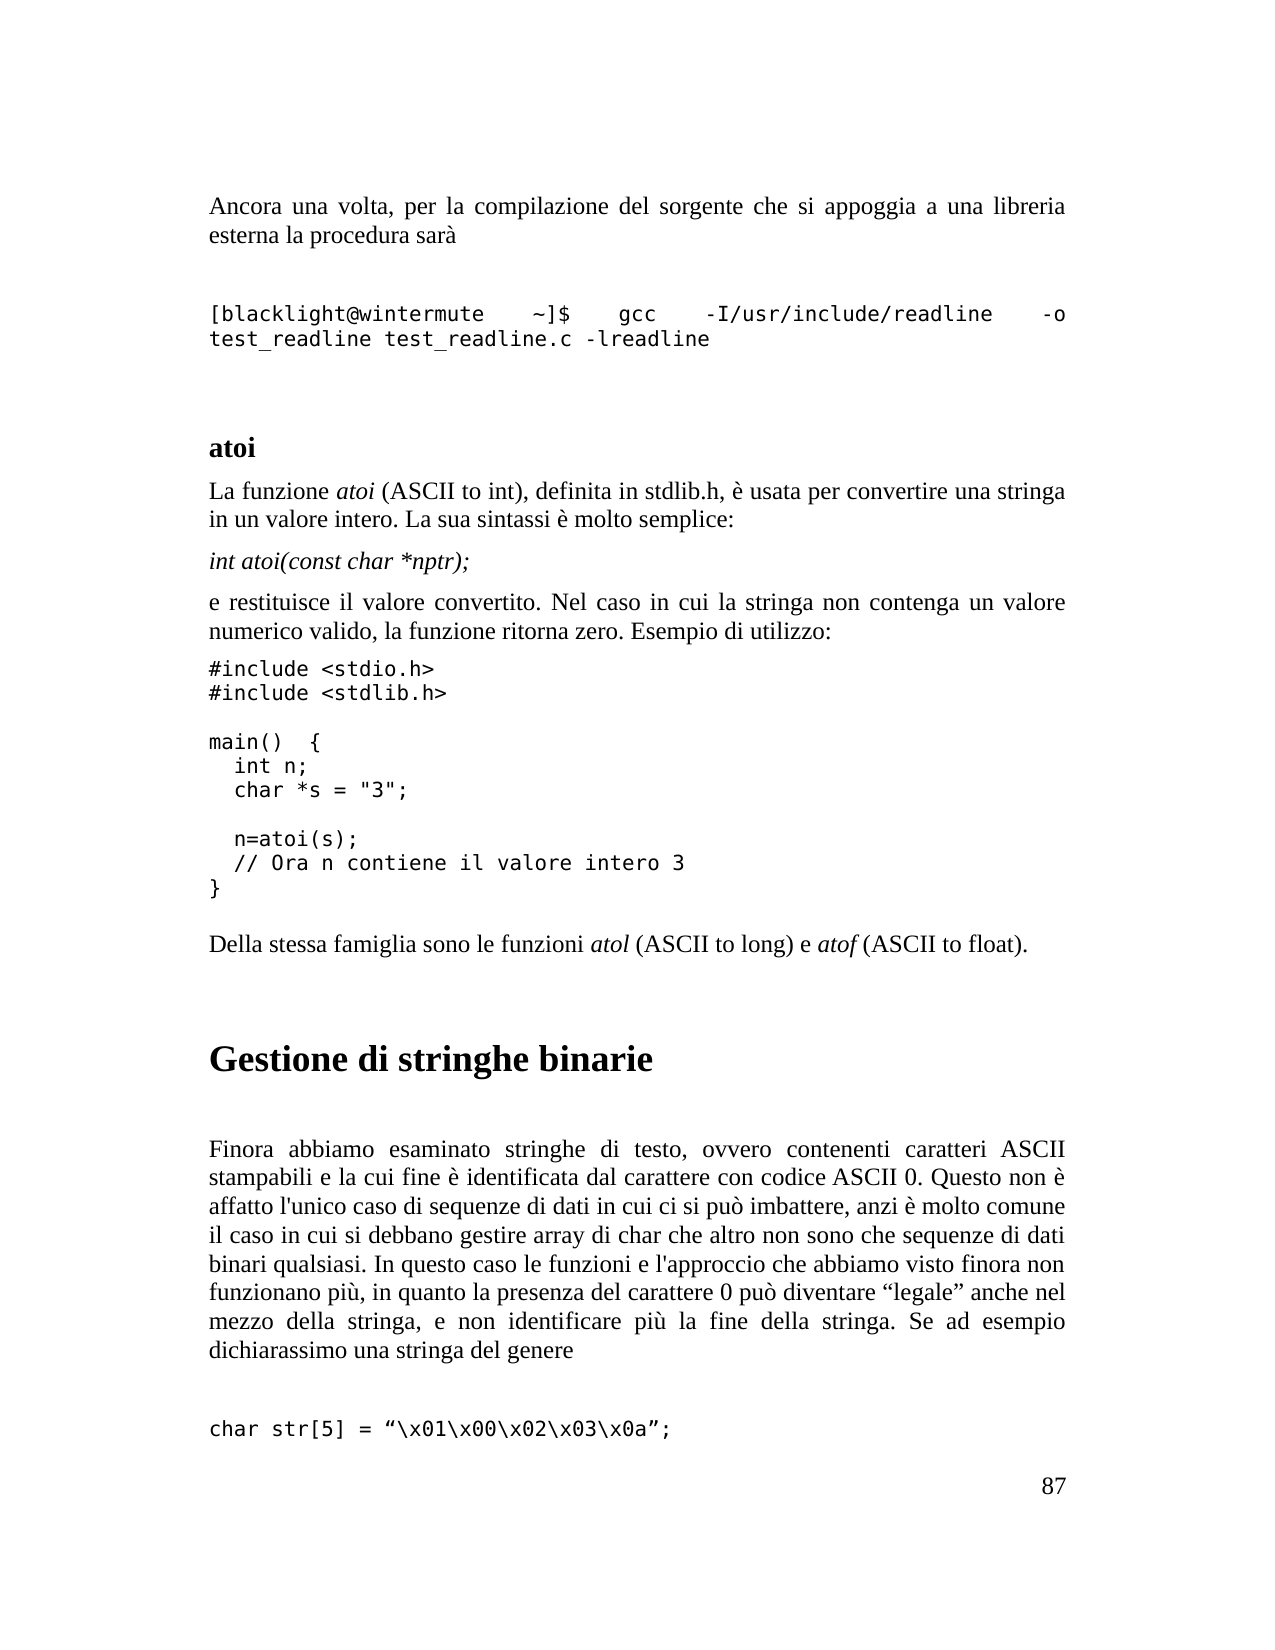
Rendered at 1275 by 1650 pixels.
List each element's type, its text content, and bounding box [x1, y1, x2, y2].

text Finora abbiamo esaminato stringhe di testo, ovvero contenenti caratteri ASCII stampabili e la cui fine è identificata dal carattere con codice ASCII 0. Questo non è affatto l'unico caso di sequenze di dati in cui ci si può imbattere, anzi è molto comune il caso in cui si debbano gestire array di char che altro non sono che sequenze di dati binari qualsiasi. In questo caso le funzioni e l'approccio che abbiamo visto finora non funzionano più, in quanto la presenza del carattere 0 può diventare “legale” anche nel mezzo della stringa, e non identificare più la fine della stringa. Se ad esempio dichiarassimo una stringa del genere [208, 1134, 1066, 1364]
text Ancora una volta, per la compilazione del sorgente che si appoggia a una libreria esterna la procedura sarà [208, 191, 1066, 249]
text int n; [208, 754, 1066, 778]
text La funzione atoi (ASCII to int), definita in stdlib.h, è usata per convertire una stringa in un valore intero. La sua sintassi è molto semplice: [208, 476, 1066, 533]
text #include <stdlib.h> [208, 681, 1066, 706]
text // Ora n contiene il valore intero 3 [208, 851, 1066, 876]
text [blacklight@wintermute ~]$ gcc -I/usr/include/readline -o test_readline test_readline.c -lreadline [208, 302, 1066, 351]
text char *s = "3"; [208, 778, 1066, 803]
text Della stessa famiglia sono le funzioni atol (ASCII to long) e atof (ASCII to float). [208, 929, 1066, 958]
subtitle atoi [208, 430, 1066, 463]
text #include <stdio.h> [208, 657, 1066, 681]
text int atoi(const char *nptr); [208, 546, 1066, 574]
text char str[5] = “\x01\x00\x02\x03\x0a”; [208, 1417, 1066, 1442]
text e restituisce il valore convertito. Nel caso in cui la stringa non contenga un valore numerico valido, la funzione ritorna zero. Esempio di utilizzo: [208, 587, 1066, 644]
subtitle Gestione di stringhe binarie [208, 1037, 1066, 1080]
text main() { [208, 730, 1066, 754]
text } [208, 876, 1066, 900]
text n=atoi(s); [208, 827, 1066, 851]
